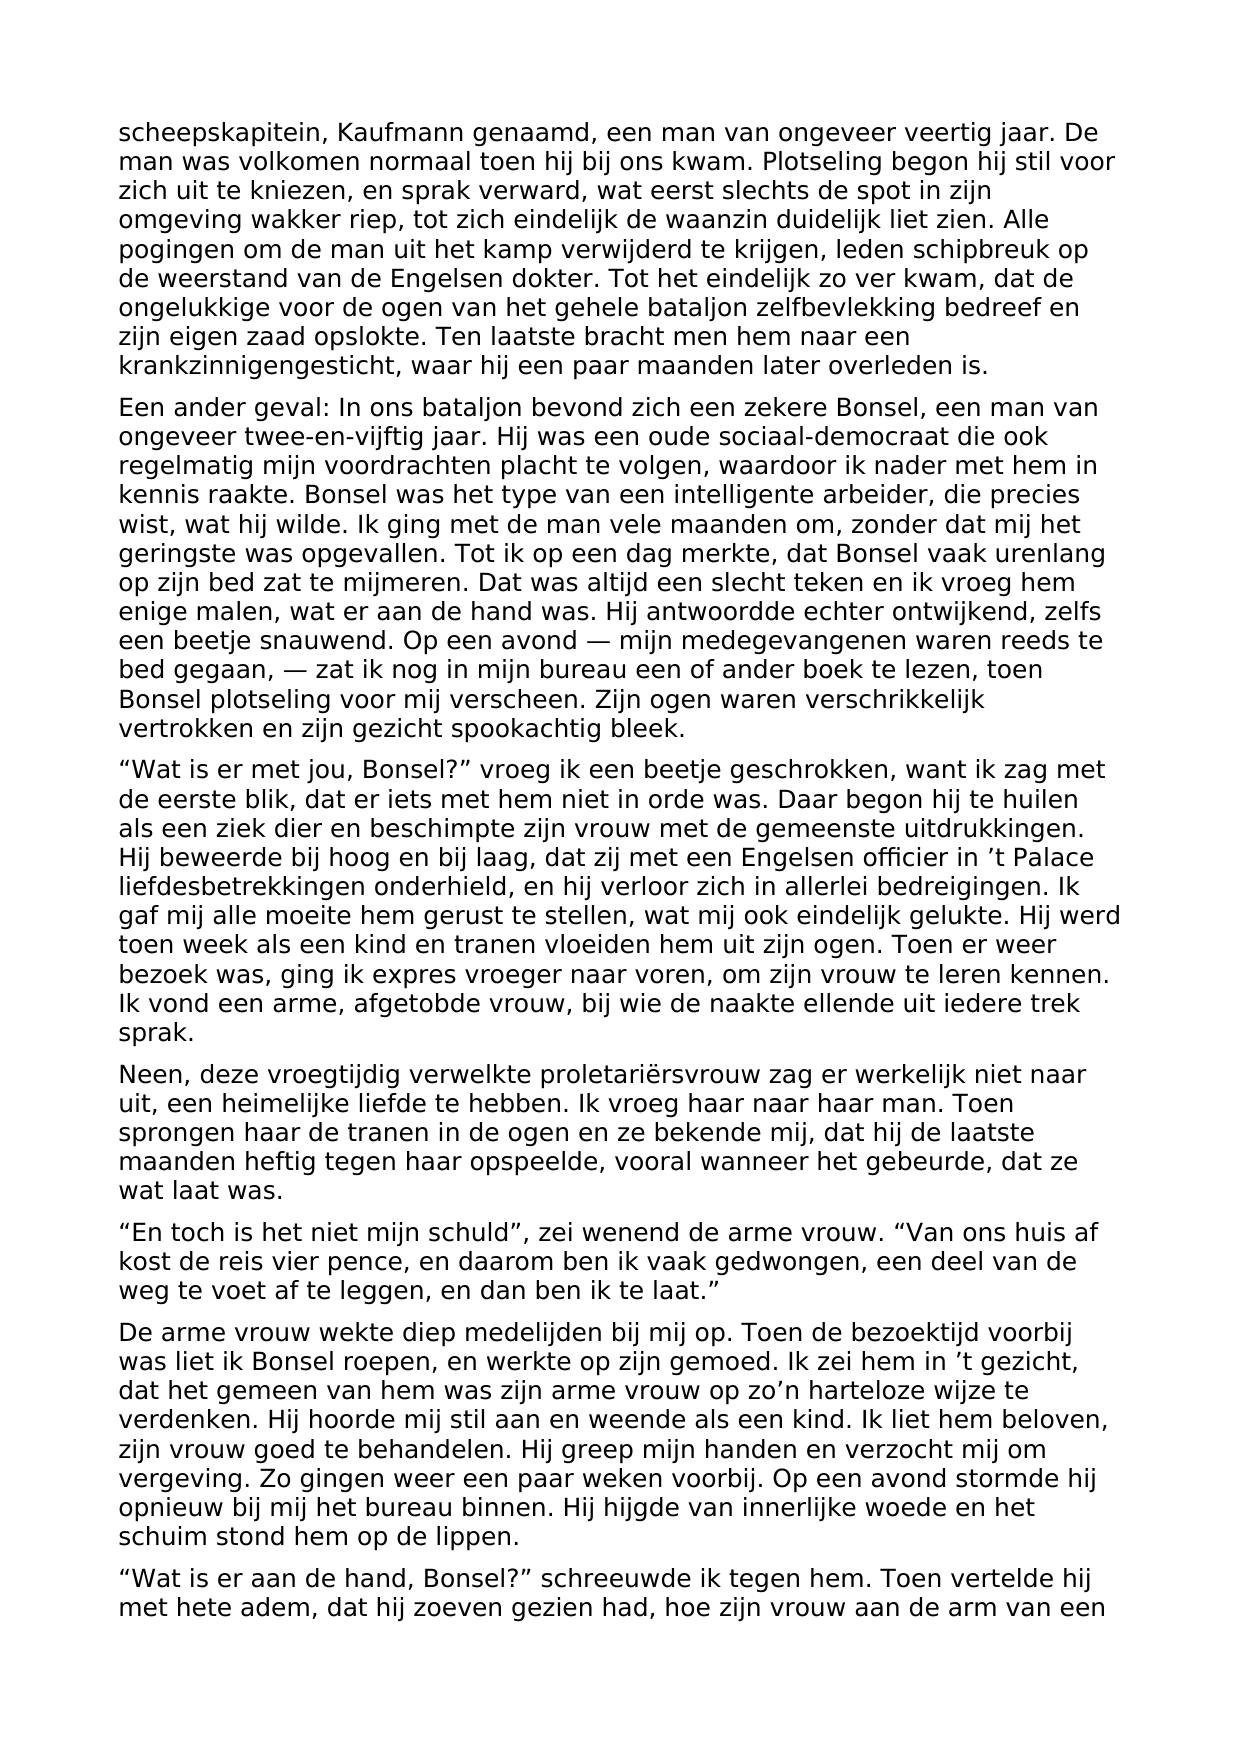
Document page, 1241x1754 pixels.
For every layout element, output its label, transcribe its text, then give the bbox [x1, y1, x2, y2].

text Een ander geval: In ons bataljon bevond zich een zekere Bonsel, een man van ongeveer twee-en-vijftig jaar. Hij was een oude sociaal-democraat die ook regelmatig mijn voordrachten placht te volgen, waardoor ik nader met hem in kennis raakte. Bonsel was het type van een intelligente arbeider, die precies wist, wat hij wilde. Ik ging met de man vele maanden om, zonder dat mij het geringste was opgevallen. Tot ik op een dag merkte, dat Bonsel vaak urenlang op zijn bed zat te mijmeren. Dat was altijd een slecht teken en ik vroeg hem enige malen, wat er aan de hand was. Hij antwoordde echter ontwijkend, zelfs een beetje snauwend. Op een avond — mijn medegevangenen waren reeds te bed gegaan, — zat ik nog in mijn bureau een of ander boek te lezen, toen Bonsel plotseling voor mij verscheen. Zijn ogen waren verschrikkelijk vertrokken en zijn gezicht spookachtig bleek. [118, 393, 1122, 743]
text De arme vrouw wekte diep medelijden bij mij op. Toen de bezoektijd voorbij was liet ik Bonsel roepen, en werkte op zijn gemoed. Ik zei hem in ’t gezicht, dat het gemeen van hem was zijn arme vrouw op zo’n harteloze wijze te verdenken. Hij hoorde mij stil aan en weende als een kind. Ik liet hem beloven, zijn vrouw goed te behandelen. Hij greep mijn handen en verzocht mij om vergeving. Zo gingen weer een paar weken voorbij. Op een avond stormde hij opnieuw bij mij het bureau binnen. Hij hijgde van innerlijke woede en het schuim stond hem op de lippen. [118, 1318, 1122, 1551]
text Neen, deze vroegtijdig verwelkte proletariërsvrouw zag er werkelijk niet naar uit, een heimelijke liefde te hebben. Ik vroeg haar naar haar man. Toen sprongen haar de tranen in de ogen en ze bekende mij, dat hij de laatste maanden heftig tegen haar opspeelde, vooral wanneer het gebeurde, dat ze wat laat was. [118, 1060, 1122, 1206]
text “En toch is het niet mijn schuld”, zei wenend de arme vrouw. “Van ons huis af kost de reis vier pence, en daarom ben ik vaak gedwongen, een deel van de weg te voet af te leggen, en dan ben ik te laat.” [118, 1218, 1122, 1306]
text scheepskapitein, Kaufmann genaamd, een man van ongeveer veertig jaar. De man was volkomen normaal toen hij bij ons kwam. Plotseling begon hij stil voor zich uit te kniezen, en sprak verward, wat eerst slechts de spot in zijn omgeving wakker riep, tot zich eindelijk de waanzin duidelijk liet zien. Alle pogingen om de man uit het kamp verwijderd te krijgen, leden schipbreuk op de weerstand van de Engelsen dokter. Tot het eindelijk zo ver kwam, dat de ongelukkige voor de ogen van het gehele bataljon zelfbevlekking bedreef en zijn eigen zaad opslokte. Ten laatste bracht men hem naar een krankzinnigengesticht, waar hij een paar maanden later overleden is. [118, 118, 1122, 381]
text “Wat is er aan de hand, Bonsel?” schreeuwde ik tegen hem. Toen vertelde hij met hete adem, dat hij zoeven gezien had, hoe zijn vrouw aan de arm van een [118, 1564, 1122, 1622]
text “Wat is er met jou, Bonsel?” vroeg ik een beetje geschrokken, want ik zag met de eerste blik, dat er iets met hem niet in orde was. Daar begon hij te huilen als een ziek dier en beschimpte zijn vrouw met de gemeenste uitdrukkingen. Hij beweerde bij hoog en bij laag, dat zij met een Engelsen officier in ’t Palace liefdesbetrekkingen onderhield, en hij verloor zich in allerlei bedreigingen. Ik gaf mij alle moeite hem gerust te stellen, wat mij ook eindelijk gelukte. Hij werd toen week als een kind en tranen vloeiden hem uit zijn ogen. Toen er weer bezoek was, ging ik expres vroeger naar voren, om zijn vrouw te leren kennen. Ik vond een arme, afgetobde vrouw, bij wie de naakte ellende uit iedere trek sprak. [118, 756, 1122, 1047]
